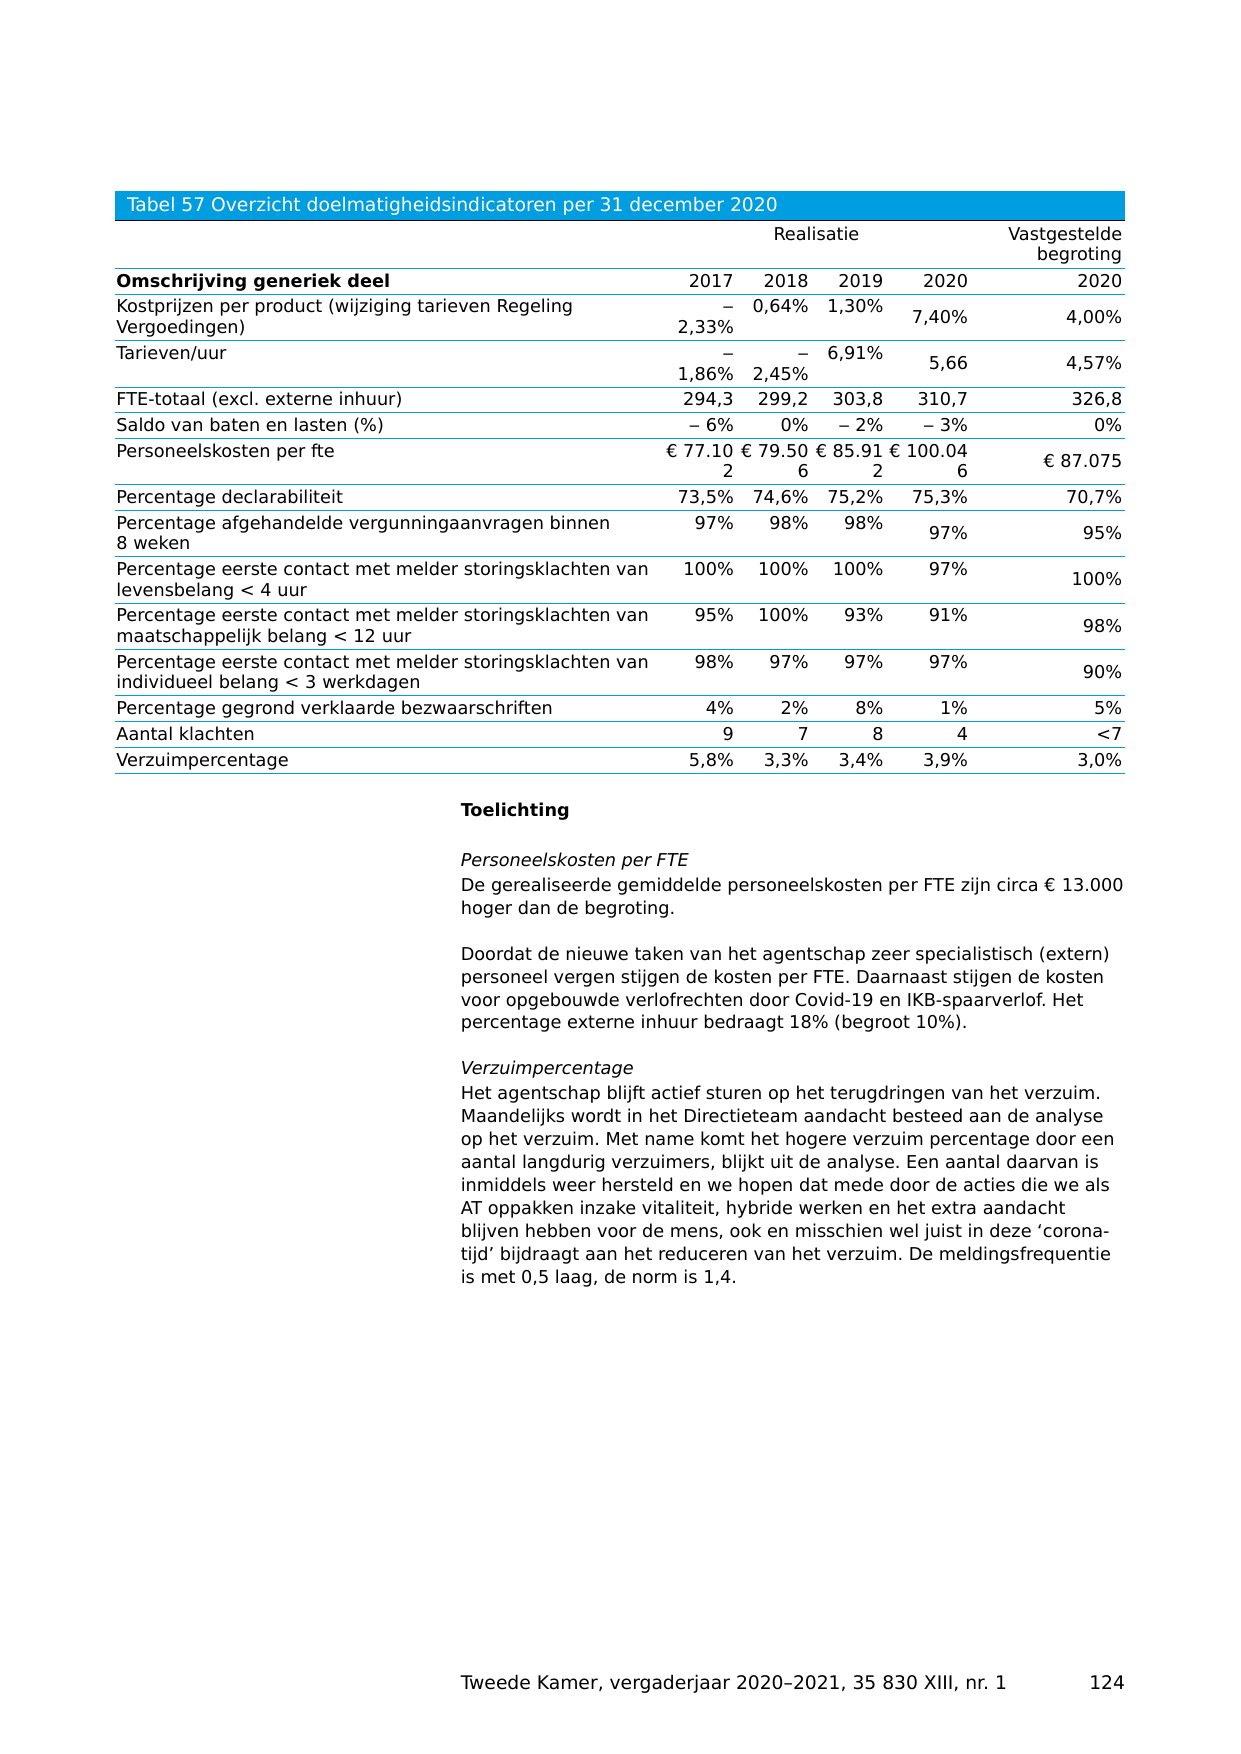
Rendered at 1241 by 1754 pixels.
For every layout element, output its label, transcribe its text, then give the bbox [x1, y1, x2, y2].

table_cell <7 [971, 722, 1125, 747]
table_cell 98% [736, 511, 811, 556]
table_cell Saldo van baten en lasten (%) [115, 413, 662, 438]
table_cell 2020 [971, 269, 1125, 294]
table_cell 0% [971, 413, 1125, 438]
table_cell 74,6% [736, 485, 811, 510]
table_cell 98% [971, 604, 1125, 649]
text Doordat de nieuwe taken van het agentschap zeer specialistisch (extern) personeel vergen stijgen de kosten per FTE. Daarnaast stijgen de kosten voor opgebouwde verlofrechten door Covid-19 en IKB-spaarverlof. Het percentage externe inhuur bedraagt 18% (begroot 10%). [461, 942, 1125, 1033]
text Toelichting [461, 798, 1125, 821]
table_cell Tarieven/uur [115, 341, 662, 386]
table_cell 91% [886, 604, 971, 649]
table_cell 1,30% [811, 295, 886, 340]
table_cell 2019 [811, 269, 886, 294]
text Personeelskosten per FTE [461, 848, 1125, 871]
table_cell 100% [736, 604, 811, 649]
table_cell € 87.075 [971, 439, 1125, 484]
table_cell 75,3% [886, 485, 971, 510]
table_cell 6,91% [811, 341, 886, 386]
table_cell 7 [736, 722, 811, 747]
table_cell ‒ 6% [662, 413, 736, 438]
table_cell 97% [811, 650, 886, 695]
table_cell 3,3% [736, 748, 811, 772]
table_cell 97% [886, 557, 971, 603]
table_cell 2018 [736, 269, 811, 294]
table_header Tabel 57 Overzicht doelmatigheidsindicatoren per 31 december 2020 [115, 191, 1125, 220]
table_cell 3,0% [971, 748, 1125, 772]
table_cell € 77.102 [662, 439, 736, 484]
table_cell 3,4% [811, 748, 886, 772]
table_cell 97% [886, 511, 971, 556]
table_cell Aantal klachten [115, 722, 662, 747]
table_cell 95% [971, 511, 1125, 556]
table_cell ‒ 2% [811, 413, 886, 438]
table_cell 97% [662, 511, 736, 556]
table_cell Realisatie [662, 221, 971, 268]
text Het agentschap blijft actief sturen op het terugdringen van het verzuim. Maandelijks wordt in het Directieteam aandacht besteed aan de analyse op het verzuim. Met name komt het hogere verzuim percentage door een aantal langdurig verzuimers, blijkt uit de analyse. Een aantal daarvan is inmiddels weer hersteld en we hopen dat mede door de acties die we als AT oppakken inzake vitaliteit, hybride werken en het extra aandacht blijven hebben voor de mens, ook en misschien wel juist in deze ‘corona-tijd’ bijdraagt aan het reduceren van het verzuim. De meldingsfrequentie is met 0,5 laag, de norm is 1,4. [461, 1081, 1125, 1288]
table_cell 97% [886, 650, 971, 695]
table_cell Percentage gegrond verklaarde bezwaarschriften [115, 696, 662, 721]
table_cell 299,2 [736, 388, 811, 412]
table_cell 5% [971, 696, 1125, 721]
text De gerealiseerde gemiddelde personeelskosten per FTE zijn circa € 13.000 hoger dan de begroting. [461, 873, 1125, 919]
table_cell 0,64% [736, 295, 811, 340]
table_cell 100% [971, 557, 1125, 603]
table_cell 100% [662, 557, 736, 603]
table_cell Personeelskosten per fte [115, 439, 662, 484]
table_cell 8% [811, 696, 886, 721]
table_cell 75,2% [811, 485, 886, 510]
table_cell 98% [811, 511, 886, 556]
table_cell 9 [662, 722, 736, 747]
table_cell ‒ 3% [886, 413, 971, 438]
table_cell 2017 [662, 269, 736, 294]
table_cell Percentage afgehandelde vergunningaanvragen binnen 8 weken [115, 511, 662, 556]
table_cell 90% [971, 650, 1125, 695]
table_cell [115, 221, 662, 268]
table_cell 5,66 [886, 341, 971, 386]
table_cell 2% [736, 696, 811, 721]
table_cell 8 [811, 722, 886, 747]
table_cell 2020 [886, 269, 971, 294]
table_cell 70,7% [971, 485, 1125, 510]
table_cell Percentage eerste contact met melder storingsklachten van levensbelang < 4 uur [115, 557, 662, 603]
table_cell 100% [736, 557, 811, 603]
table_cell Vastgestelde begroting [971, 221, 1125, 268]
table_cell ‒ 2,33% [662, 295, 736, 340]
table_cell 303,8 [811, 388, 886, 412]
table_cell Kostprijzen per product (wijziging tarieven Regeling Vergoedingen) [115, 295, 662, 340]
table_cell 1% [886, 696, 971, 721]
table_cell 3,9% [886, 748, 971, 772]
table_cell 4,57% [971, 341, 1125, 386]
table_cell € 79.506 [736, 439, 811, 484]
table_cell 326,8 [971, 388, 1125, 412]
table_cell Percentage eerste contact met melder storingsklachten van individueel belang < 3 werkdagen [115, 650, 662, 695]
table_cell Verzuimpercentage [115, 748, 662, 772]
table_cell 294,3 [662, 388, 736, 412]
table_cell ‒ 2,45% [736, 341, 811, 386]
table_cell 5,8% [662, 748, 736, 772]
table_cell ‒ 1,86% [662, 341, 736, 386]
table_cell 73,5% [662, 485, 736, 510]
table_cell 93% [811, 604, 886, 649]
table_cell Omschrijving generiek deel [115, 269, 662, 294]
table_cell 0% [736, 413, 811, 438]
text Verzuimpercentage [461, 1056, 1125, 1079]
table_cell 95% [662, 604, 736, 649]
table_cell 4% [662, 696, 736, 721]
table_cell 100% [811, 557, 886, 603]
table_cell 310,7 [886, 388, 971, 412]
table_cell 98% [662, 650, 736, 695]
table_cell 4,00% [971, 295, 1125, 340]
table_cell € 100.046 [886, 439, 971, 484]
table_cell 4 [886, 722, 971, 747]
table_cell FTE-totaal (excl. externe inhuur) [115, 388, 662, 412]
table_cell 7,40% [886, 295, 971, 340]
table_cell € 85.912 [811, 439, 886, 484]
table_cell 97% [736, 650, 811, 695]
table_cell Percentage declarabiliteit [115, 485, 662, 510]
table_cell Percentage eerste contact met melder storingsklachten van maatschappelijk belang < 12 uur [115, 604, 662, 649]
